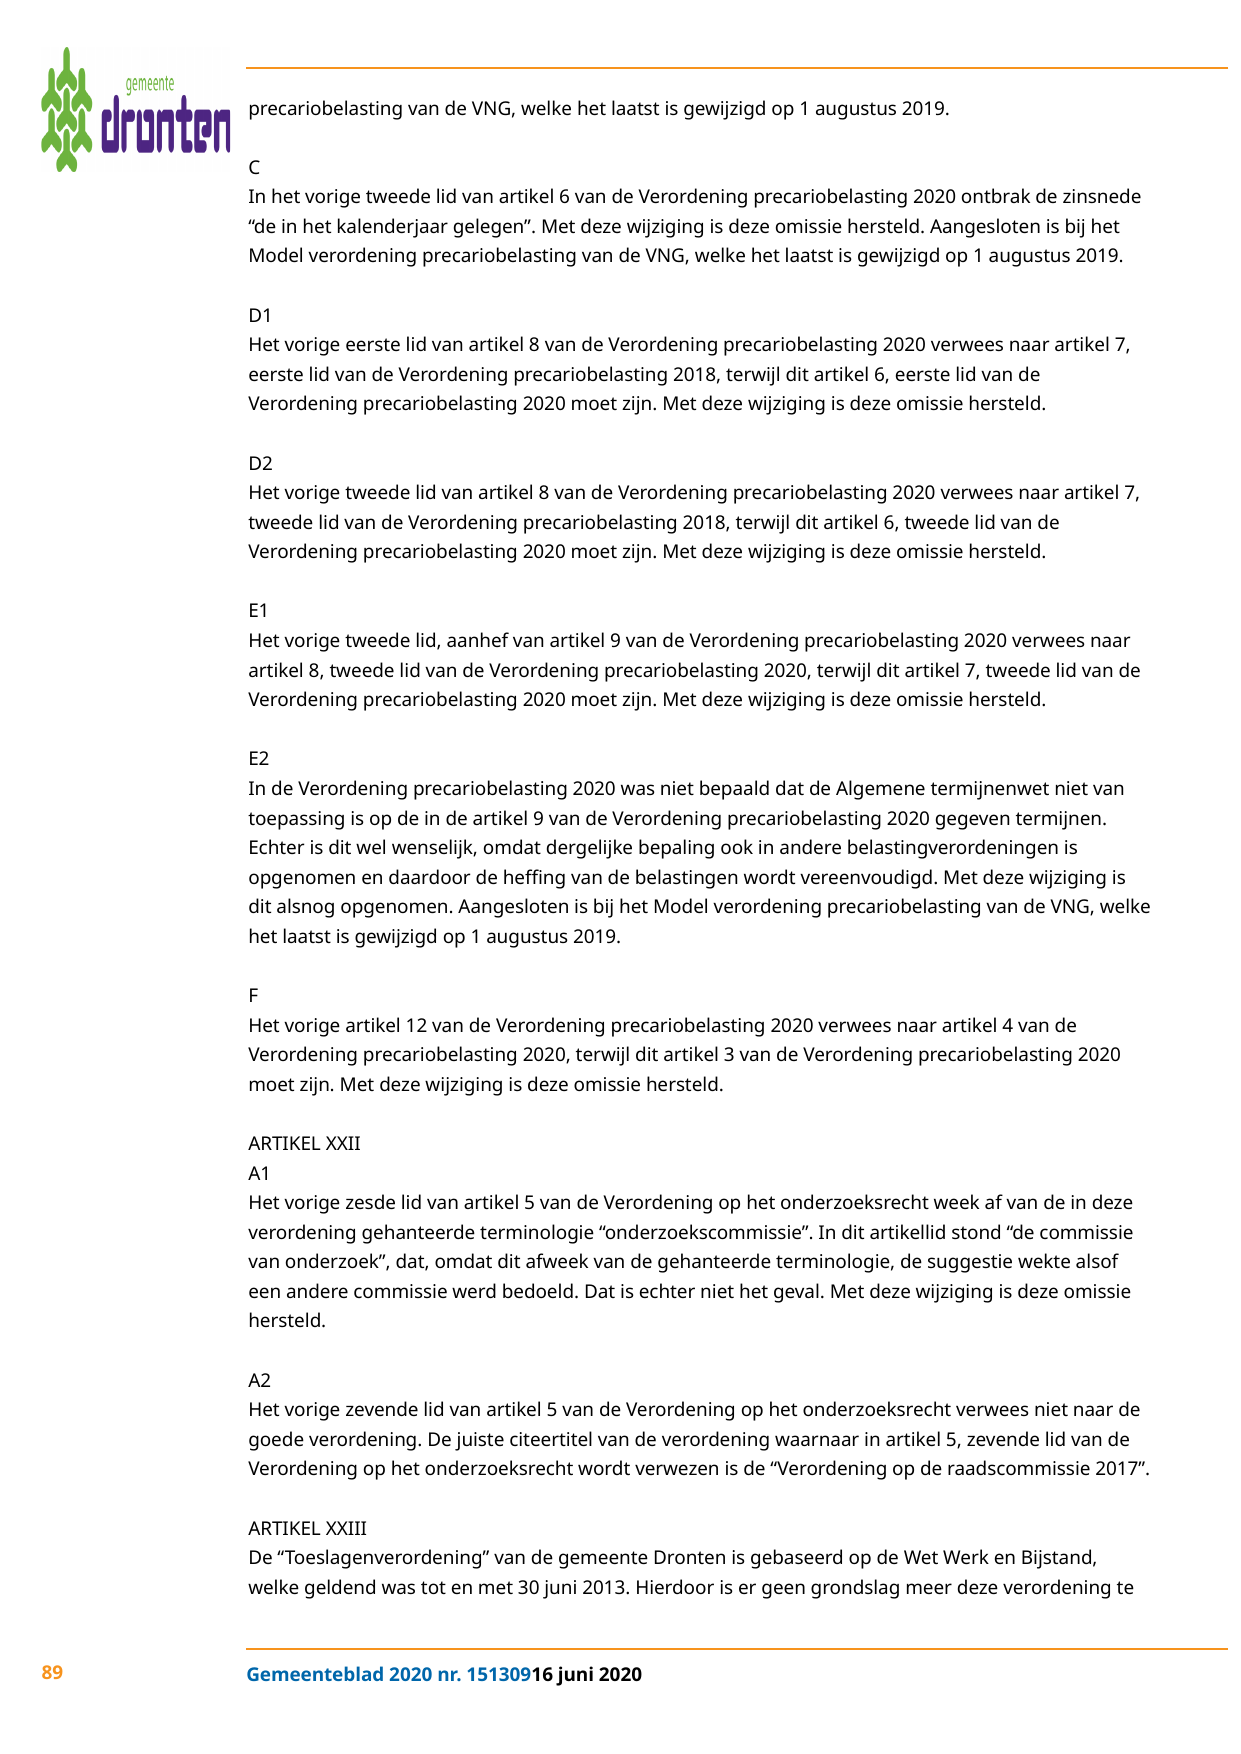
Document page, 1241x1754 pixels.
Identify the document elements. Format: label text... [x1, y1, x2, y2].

text A2 [248, 1367, 1152, 1393]
text E2 [248, 746, 1152, 771]
text Het vorige zevende lid van artikel 5 van de Verordening op het onderzoeksrecht verwees niet naar de goede verordening. De juiste citeertitel van de verordening waarnaar in artikel 5, zevende lid van de Verordening op het onderzoeksrecht wordt verwezen is de “Verordening op de raadscommissie 2017”. [248, 1396, 1152, 1481]
text F [248, 982, 1152, 1008]
text A1 [248, 1160, 1152, 1186]
text In het vorige tweede lid van artikel 6 van de Verordening precariobelasting 2020 ontbrak de zinsnede “de in het kalenderjaar gelegen”. Met deze wijziging is deze omissie hersteld. Aangesloten is bij het Model verordening precariobelasting van de VNG, welke het laatst is gewijzigd op 1 augustus 2019. [248, 183, 1152, 268]
text ARTIKEL XXII [248, 1130, 1152, 1156]
text C [248, 154, 1152, 180]
text E1 [248, 598, 1152, 623]
text D1 [248, 302, 1152, 328]
text Het vorige artikel 12 van de Verordening precariobelasting 2020 verwees naar artikel 4 van de Verordening precariobelasting 2020, terwijl dit artikel 3 van de Verordening precariobelasting 2020 moet zijn. Met deze wijziging is deze omissie hersteld. [248, 1012, 1152, 1097]
text Het vorige tweede lid van artikel 8 van de Verordening precariobelasting 2020 verwees naar artikel 7, tweede lid van de Verordening precariobelasting 2018, terwijl dit artikel 6, tweede lid van de Verordening precariobelasting 2020 moet zijn. Met deze wijziging is deze omissie hersteld. [248, 479, 1152, 564]
text In de Verordening precariobelasting 2020 was niet bepaald dat de Algemene termijnenwet niet van toepassing is op de in de artikel 9 van de Verordening precariobelasting 2020 gegeven termijnen. Echter is dit wel wenselijk, omdat dergelijke bepaling ook in andere belastingverordeningen is opgenomen en daardoor de heffing van de belastingen wordt vereenvoudigd. Met deze wijziging is dit alsnog opgenomen. Aangesloten is bij het Model verordening precariobelasting van de VNG, welke het laatst is gewijzigd op 1 augustus 2019. [248, 775, 1152, 949]
text precariobelasting van de VNG, welke het laatst is gewijzigd op 1 augustus 2019. [248, 95, 1152, 121]
text Het vorige tweede lid, aanhef van artikel 9 van de Verordening precariobelasting 2020 verwees naar artikel 8, tweede lid van de Verordening precariobelasting 2020, terwijl dit artikel 7, tweede lid van de Verordening precariobelasting 2020 moet zijn. Met deze wijziging is deze omissie hersteld. [248, 627, 1152, 712]
text D2 [248, 450, 1152, 476]
picture [41, 47, 231, 172]
text De “Toeslagenverordening” van de gemeente Dronten is gebaseerd op de Wet Werk en Bijstand, welke geldend was tot en met 30 juni 2013. Hierdoor is er geen grondslag meer deze verordening te [248, 1544, 1152, 1600]
text Het vorige eerste lid van artikel 8 van de Verordening precariobelasting 2020 verwees naar artikel 7, eerste lid van de Verordening precariobelasting 2018, terwijl dit artikel 6, eerste lid van de Verordening precariobelasting 2020 moet zijn. Met deze wijziging is deze omissie hersteld. [248, 331, 1152, 416]
text Het vorige zesde lid van artikel 5 van de Verordening op het onderzoeksrecht week af van de in deze verordening gehanteerde terminologie “onderzoekscommissie”. In dit artikellid stond “de commissie van onderzoek”, dat, omdat dit afweek van de gehanteerde terminologie, de suggestie wekte alsof een andere commissie werd bedoeld. Dat is echter niet het geval. Met deze wijziging is deze omissie hersteld. [248, 1189, 1152, 1333]
text ARTIKEL XXIII [248, 1515, 1152, 1541]
